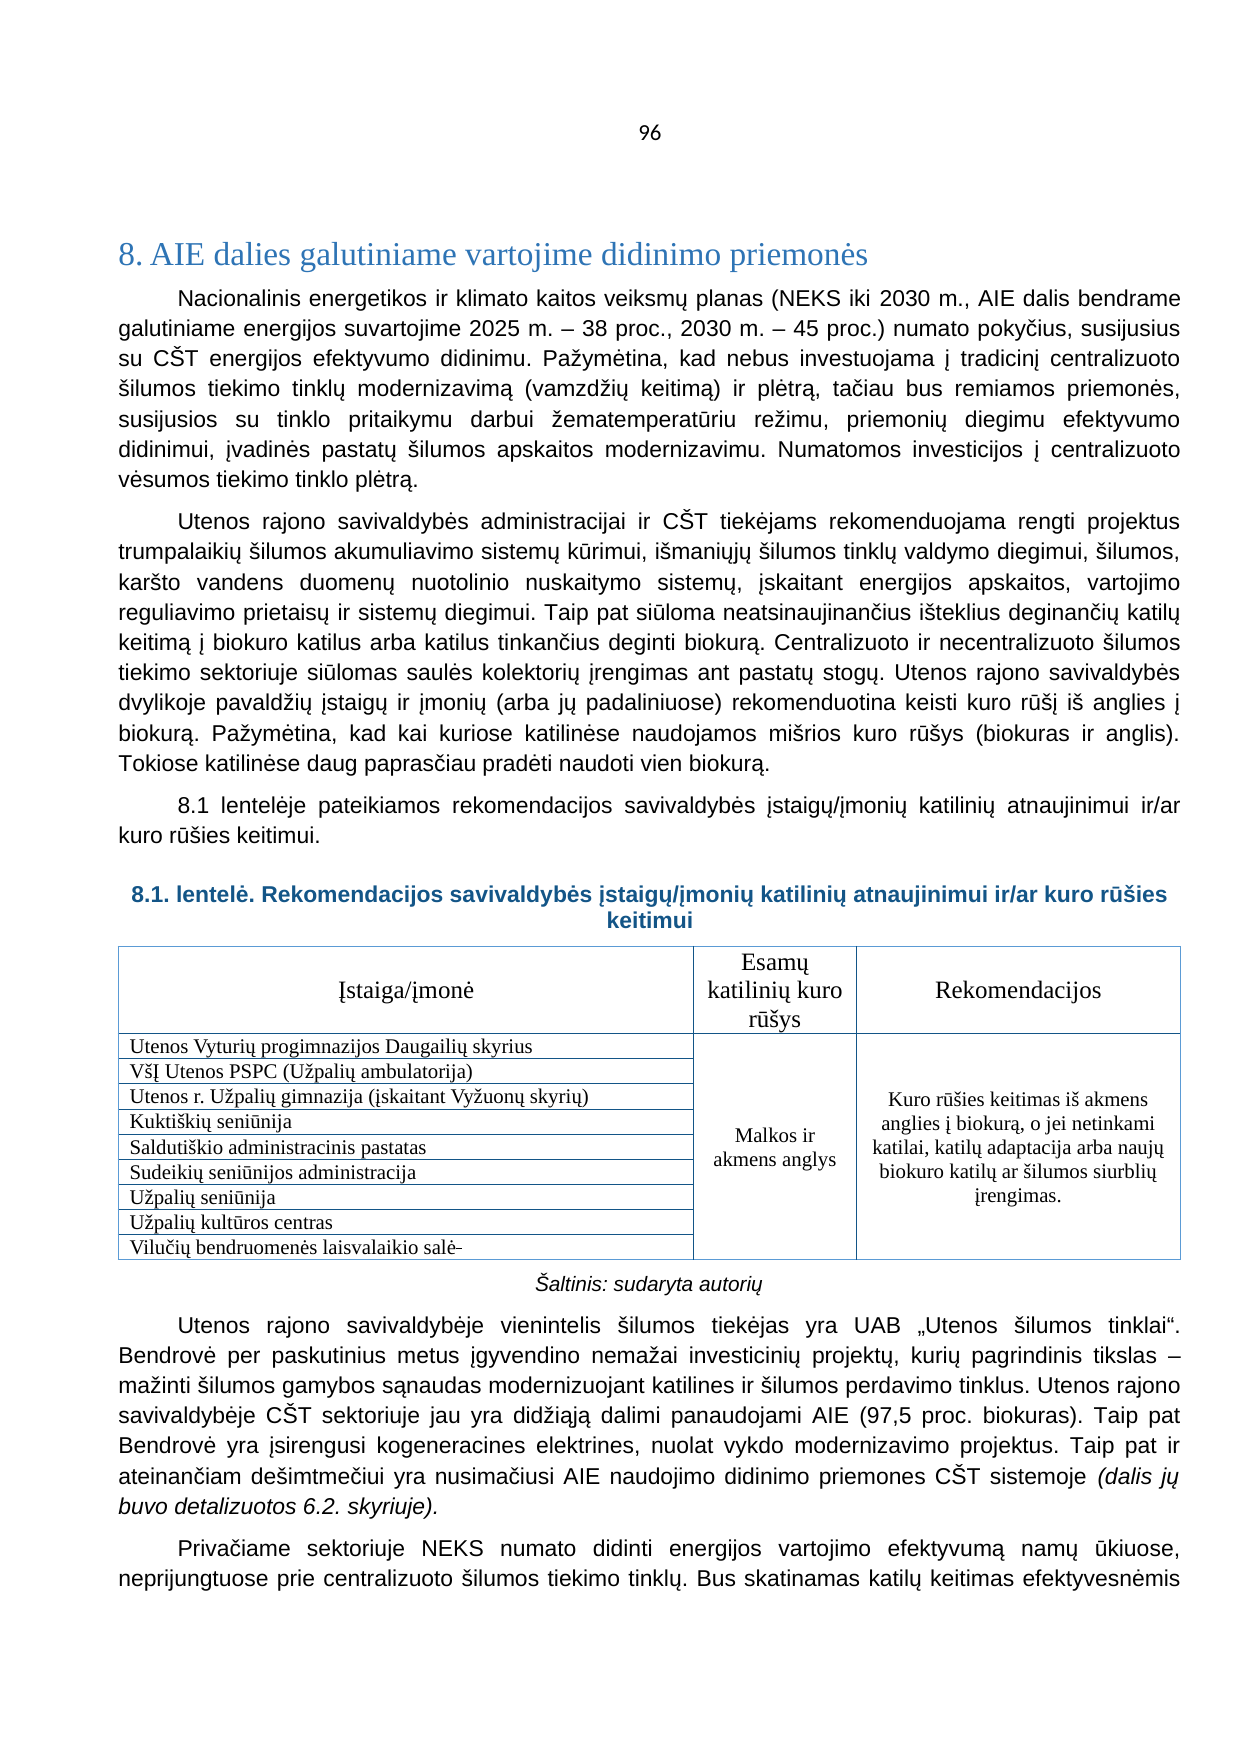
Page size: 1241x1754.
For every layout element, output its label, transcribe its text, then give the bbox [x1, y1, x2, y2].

text 8.1 lentelėje pateikiamos rekomendacijos savivaldybės įstaigų/įmonių katilinių atnaujinimui ir/ar kuro rūšies keitimui. [118, 792, 1181, 848]
table_cell VšĮ Utenos PSPC (Užpalių ambulatorija) [119, 1059, 693, 1083]
table_cell Sudeikių seniūnijos administracija [119, 1160, 693, 1184]
text Utenos rajono savivaldybėje vienintelis šilumos tiekėjas yra UAB „Utenos šilumos tinklai“. Bendrovė per paskutinius metus įgyvendino nemažai investicinių projektų, kurių pagrindinis tikslas – mažinti šilumos gamybos sąnaudas modernizuojant katilines ir šilumos perdavimo tinklus. Utenos rajono savivaldybėje CŠT sektoriuje jau yra didžiąją dalimi panaudojami AIE (97,5 proc. biokuras). Taip pat Bendrovė yra įsirengusi kogeneracines elektrines, nuolat vykdo modernizavimo projektus. Taip pat ir ateinančiam dešimtmečiui yra nusimačiusi AIE naudojimo didinimo priemones CŠT sistemoje (dalis jų buvo detalizuotos 6.2. skyriuje). [118, 1312, 1181, 1519]
table_cell Kuro rūšies keitimas iš akmens anglies į biokurą, o jei netinkami katilai, katilų adaptacija arba naujų biokuro katilų ar šilumos siurblių įrengimas. [857, 1034, 1180, 1259]
text Privačiame sektoriuje NEKS numato didinti energijos vartojimo efektyvumą namų ūkiuose, neprijungtuose prie centralizuoto šilumos tiekimo tinklų. Bus skatinamas katilų keitimas efektyvesnėmis [118, 1535, 1181, 1592]
subtitle 8.1. lentelė. Rekomendacijos savivaldybės įstaigų/įmonių katilinių atnaujinimui ir/ar kuro rūšies keitimui [118, 881, 1181, 934]
table_header Esamų katilinių kuro rūšys [694, 947, 856, 1033]
text Nacionalinis energetikos ir klimato kaitos veiksmų planas (NEKS iki 2030 m., AIE dalis bendrame galutiniame energijos suvartojime 2025 m. – 38 proc., 2030 m. – 45 proc.) numato pokyčius, susijusius su CŠT energijos efektyvumo didinimu. Pažymėtina, kad nebus investuojama į tradicinį centralizuoto šilumos tiekimo tinklų modernizavimą (vamzdžių keitimą) ir plėtrą, tačiau bus remiamos priemonės, susijusios su tinklo pritaikymu darbui žematemperatūriu režimu, priemonių diegimu efektyvumo didinimui, įvadinės pastatų šilumos apskaitos modernizavimu. Numatomos investicijos į centralizuoto vėsumos tiekimo tinklo plėtrą. [118, 285, 1181, 492]
table_cell Užpalių kultūros centras [119, 1210, 693, 1234]
text Šaltinis: sudaryta autorių [118, 1272, 1181, 1296]
table_header Įstaiga/įmonė [119, 947, 693, 1033]
table_cell Malkos ir akmens anglys [694, 1034, 856, 1259]
table_cell Vilučių bendruomenės laisvalaikio salė [119, 1235, 693, 1259]
table_cell Kuktiškių seniūnija [119, 1110, 693, 1133]
table_cell Utenos Vyturių progimnazijos Daugailių skyrius [119, 1034, 693, 1058]
table_cell Utenos r. Užpalių gimnazija (įskaitant Vyžuonų skyrių) [119, 1084, 693, 1108]
table_cell Užpalių seniūnija [119, 1185, 693, 1209]
text 8. AIE dalies galutiniame vartojime didinimo priemonės [118, 234, 1181, 273]
table_cell Saldutiškio administracinis pastatas [119, 1135, 693, 1159]
table_header Rekomendacijos [857, 947, 1180, 1033]
text Utenos rajono savivaldybės administracijai ir CŠT tiekėjams rekomenduojama rengti projektus trumpalaikių šilumos akumuliavimo sistemų kūrimui, išmaniųjų šilumos tinklų valdymo diegimui, šilumos, karšto vandens duomenų nuotolinio nuskaitymo sistemų, įskaitant energijos apskaitos, vartojimo reguliavimo prietaisų ir sistemų diegimui. Taip pat siūloma neatsinaujinančius išteklius deginančių katilų keitimą į biokuro katilus arba katilus tinkančius deginti biokurą. Centralizuoto ir necentralizuoto šilumos tiekimo sektoriuje siūlomas saulės kolektorių įrengimas ant pastatų stogų. Utenos rajono savivaldybės dvylikoje pavaldžių įstaigų ir įmonių (arba jų padaliniuose) rekomenduotina keisti kuro rūšį iš anglies į biokurą. Pažymėtina, kad kai kuriose katilinėse naudojamos mišrios kuro rūšys (biokuras ir anglis). Tokiose katilinėse daug paprasčiau pradėti naudoti vien biokurą. [118, 508, 1181, 776]
